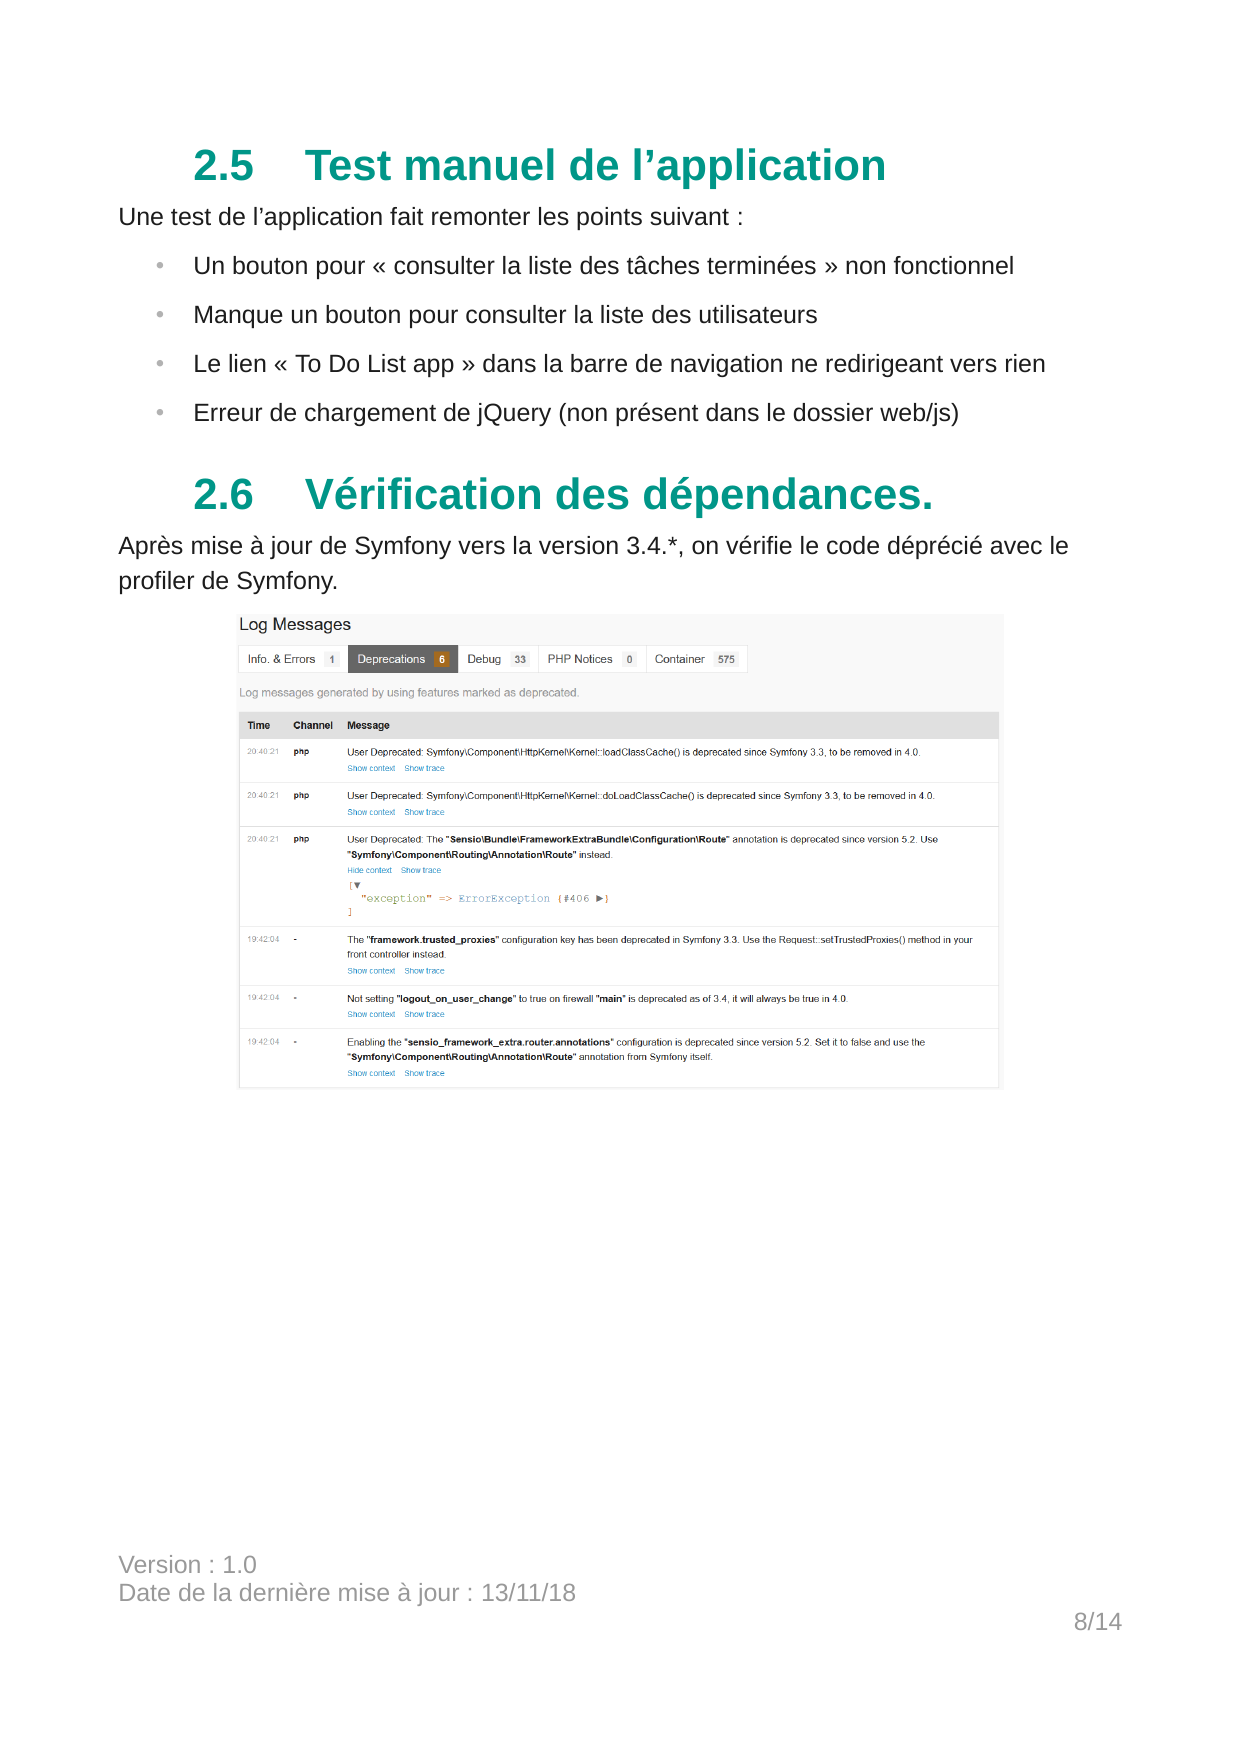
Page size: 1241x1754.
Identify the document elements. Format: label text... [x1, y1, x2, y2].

text Une test de l’application fait remonter les points suivant : [118, 202, 1122, 231]
list Le lien « To Do List app » dans la barre de navigation ne redirigeant vers rien [156, 349, 1122, 378]
list Manque un bouton pour consulter la liste des utilisateurs [156, 300, 1122, 329]
subtitle Vérification des dépendances. [193, 468, 1122, 519]
text Après mise à jour de Symfony vers la version 3.4.*, on vérifie le code déprécié avec le profiler de Symfony. [118, 531, 1122, 594]
picture [236, 614, 1004, 1090]
list Un bouton pour « consulter la liste des tâches terminées » non fonctionnel [156, 251, 1122, 280]
subtitle Test manuel de l’application [193, 139, 1122, 189]
list Erreur de chargement de jQuery (non présent dans le dossier web/js) [156, 398, 1122, 427]
